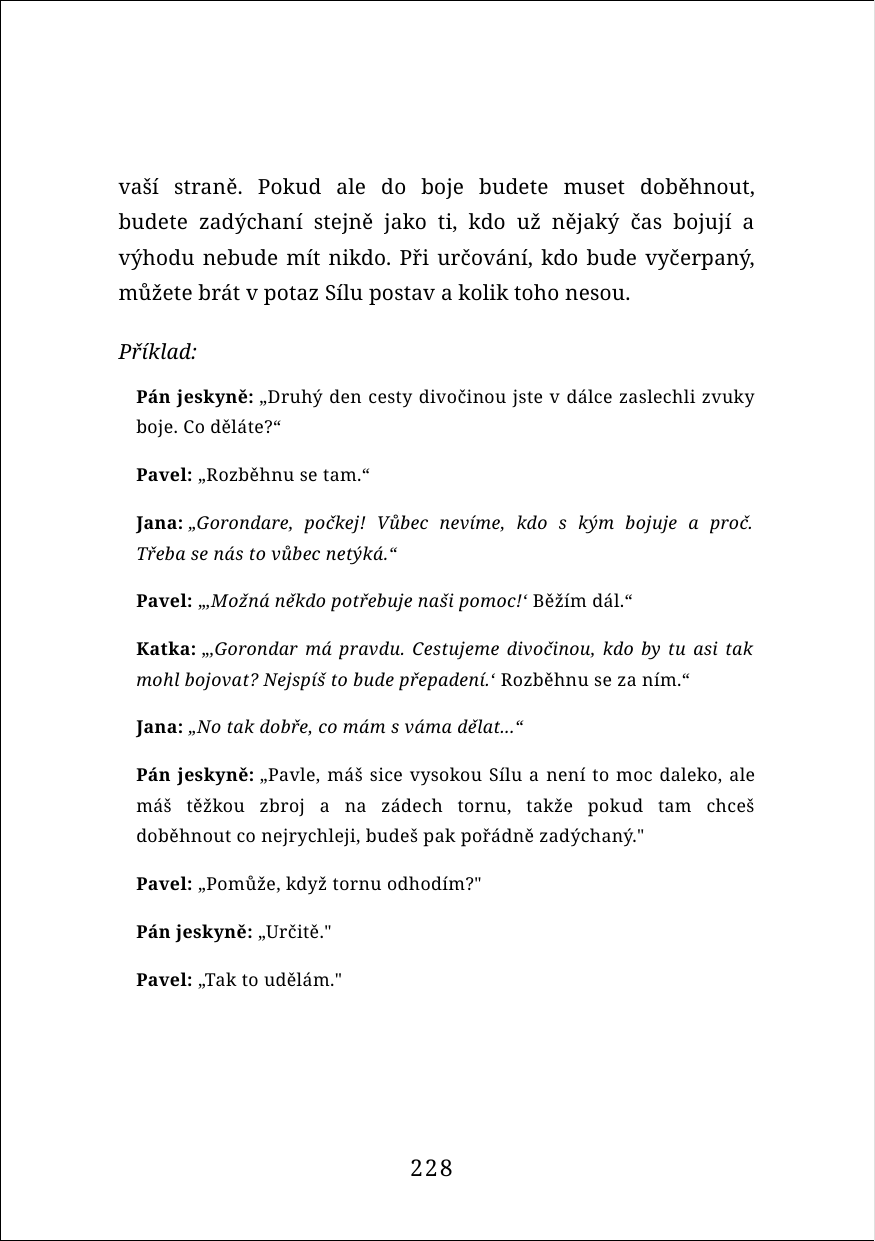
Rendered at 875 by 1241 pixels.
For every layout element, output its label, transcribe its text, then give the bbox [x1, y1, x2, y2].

text Pavel: „Tak to udělám." [136, 967, 756, 991]
text Jana: „No tak dobře, co mám s váma dělat...“ [136, 715, 756, 739]
text vaší straně. Pokud ale do boje budete muset doběhnout, budete zadýchaní stejně jako ti, kdo už nějaký čas bojují a výhodu nebude mít nikdo. Při určování, kdo bude vyčerpaný, můžete brát v potaz Sílu postav a kolik toho nesou. [118, 172, 756, 307]
text Pavel: „Rozběhnu se tam.“ [136, 463, 756, 487]
text Pán jeskyně: „Pavle, máš sice vysokou Sílu a není to moc daleko, ale máš těžkou zbroj a na zádech tornu, takže pokud tam chceš doběhnout co nejrychleji, budeš pak pořádně zadýchaný." [136, 763, 756, 847]
text Pavel: „‚Možná někdo potřebuje naši pomoc!‘ Běžím dál.“ [136, 589, 756, 613]
text Pán jeskyně: „Určitě." [136, 919, 756, 943]
text Pavel: „Pomůže, když tornu odhodím?" [136, 871, 756, 895]
text Katka: „‚Gorondar má pravdu. Cestujeme divočinou, kdo by tu asi tak mohl bojovat? Nejspíš to bude přepadení.‘ Rozběhnu se za ním.“ [136, 637, 756, 691]
text Pán jeskyně: „Druhý den cesty divočinou jste v dálce zaslechli zvuky boje. Co děláte?“ [136, 385, 756, 439]
text Příklad: [118, 337, 756, 366]
text Jana: „Gorondare, počkej! Vůbec nevíme, kdo s kým bojuje a proč. Třeba se nás to vůbec netýká.“ [136, 511, 756, 565]
